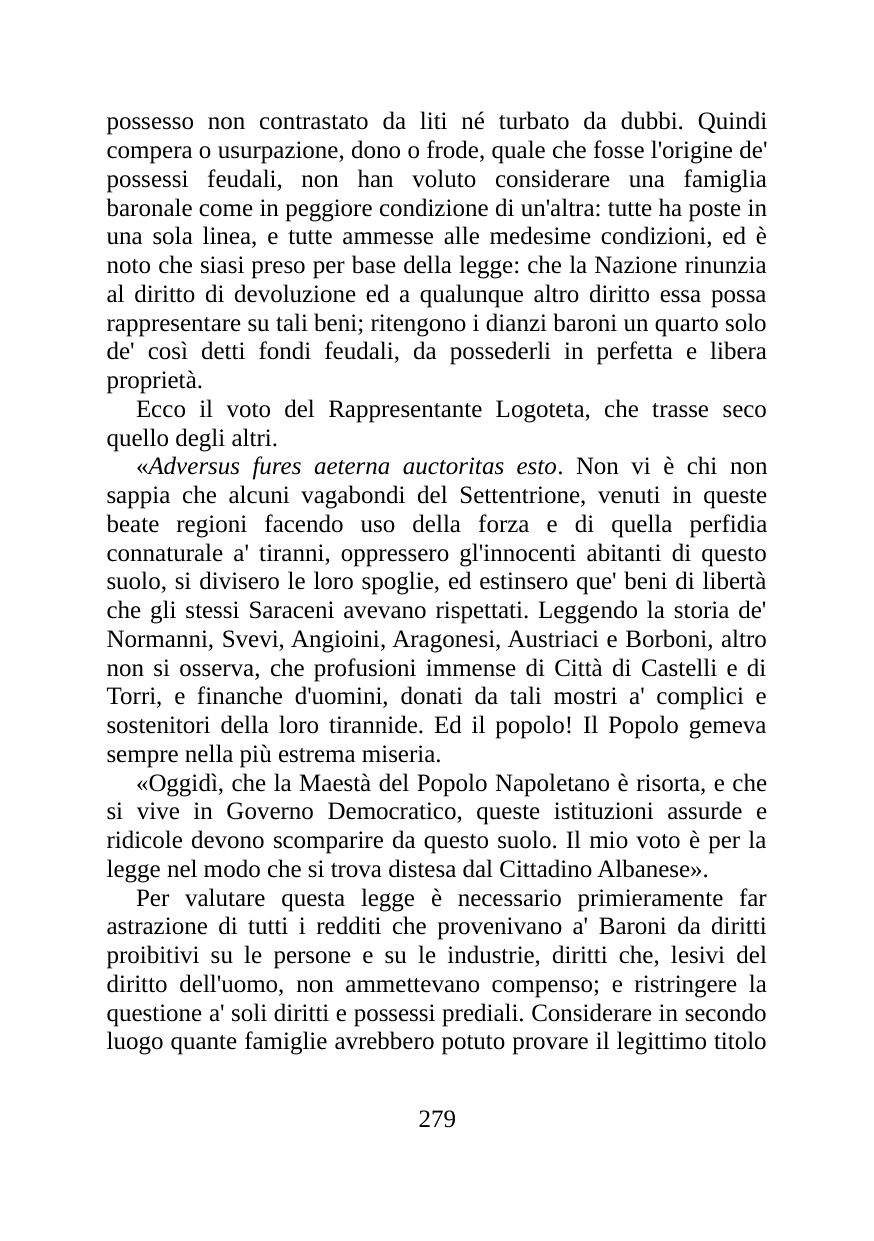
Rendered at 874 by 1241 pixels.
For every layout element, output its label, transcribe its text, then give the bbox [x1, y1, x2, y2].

text «Adversus fures aeterna auctoritas esto. Non vi è chi non sappia che alcuni vagabondi del Settentrione, venuti in queste beate regioni facendo uso della forza e di quella perfidia connaturale a' tiranni, oppressero gl'innocenti abitanti di questo suolo, si divisero le loro spoglie, ed estinsero que' beni di libertà che gli stessi Saraceni avevano rispettati. Leggendo la storia de' Normanni, Svevi, Angioini, Aragonesi, Austriaci e Borboni, altro non si osserva, che profusioni immense di Città di Castelli e di Torri, e finanche d'uomini, donati da tali mostri a' complici e sostenitori della loro tirannide. Ed il popolo! Il Popolo gemeva sempre nella più estrema miseria. [106, 451, 768, 768]
text Ecco il voto del Rappresentante Logoteta, che trasse seco quello degli altri. [106, 394, 768, 451]
text possesso non contrastato da liti né turbato da dubbi. Quindi compera o usurpazione, dono o frode, quale che fosse l'origine de' possessi feudali, non han voluto considerare una famiglia baronale come in peggiore condizione di un'altra: tutte ha poste in una sola linea, e tutte ammesse alle medesime condizioni, ed è noto che siasi preso per base della legge: che la Nazione rinunzia al diritto di devoluzione ed a qualunque altro diritto essa possa rappresentare su tali beni; ritengono i dianzi baroni un quarto solo de' così detti fondi feudali, da possederli in perfetta e libera proprietà. [106, 106, 768, 394]
text «Oggidì, che la Maestà del Popolo Napoletano è risorta, e che si vive in Governo Democratico, queste istituzioni assurde e ridicole devono scomparire da questo suolo. Il mio voto è per la legge nel modo che si trova distesa dal Cittadino Albanese». [106, 768, 768, 883]
text Per valutare questa legge è necessario primieramente far astrazione di tutti i redditi che provenivano a' Baroni da diritti proibitivi su le persone e su le industrie, diritti che, lesivi del diritto dell'uomo, non ammettevano compenso; e ristringere la questione a' soli diritti e possessi prediali. Considerare in secondo luogo quante famiglie avrebbero potuto provare il legittimo titolo [106, 883, 768, 1055]
